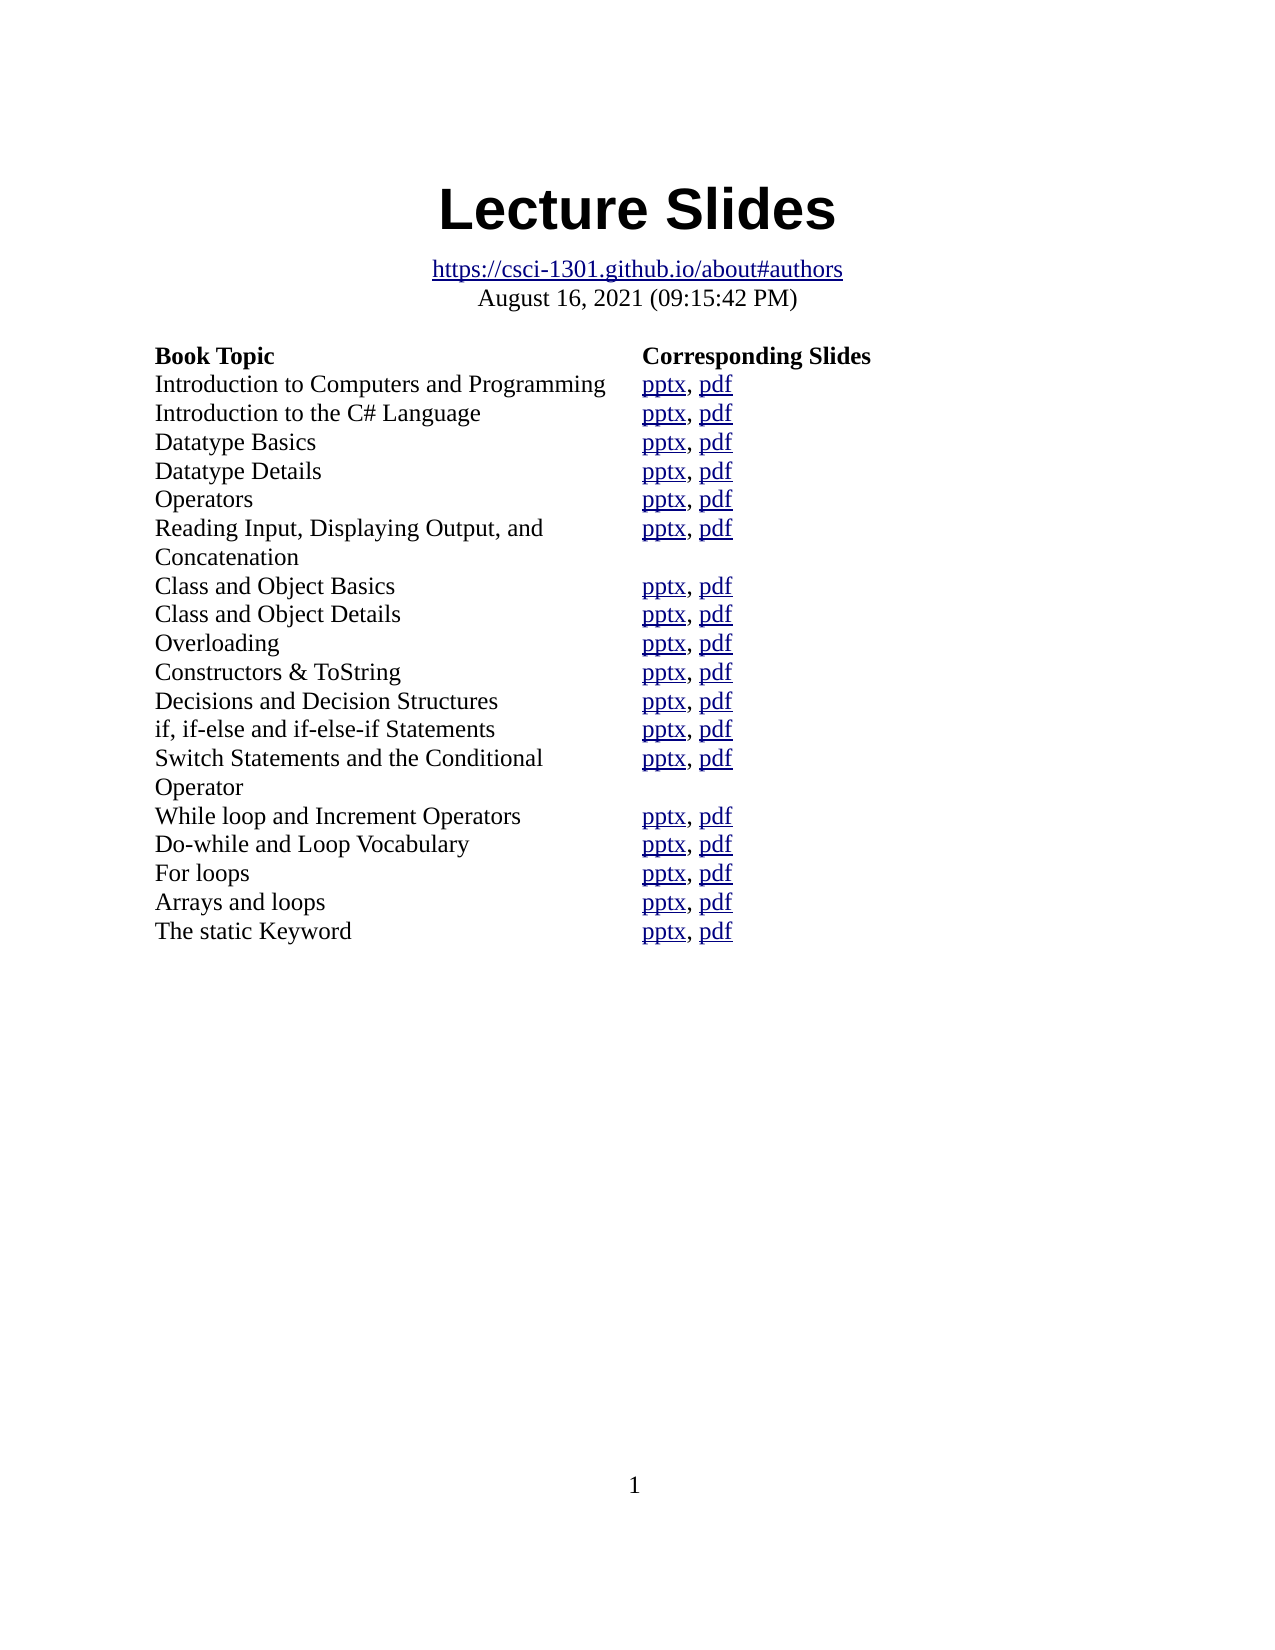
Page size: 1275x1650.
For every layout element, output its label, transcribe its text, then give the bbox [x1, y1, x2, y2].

table_cell For loops [150, 858, 637, 887]
table_cell pptx, pdf [638, 801, 1125, 829]
table_cell pptx, pdf [638, 571, 1125, 599]
table_cell Class and Object Basics [150, 571, 637, 599]
table_cell pptx, pdf [638, 456, 1125, 484]
table_cell pptx, pdf [638, 485, 1125, 513]
table_cell pptx, pdf [638, 743, 1125, 801]
table_cell pptx, pdf [638, 370, 1125, 398]
table_cell pptx, pdf [638, 600, 1125, 628]
text https://csci-1301.github.io/about#authors [150, 254, 1125, 283]
table_cell pptx, pdf [638, 887, 1125, 916]
table_cell if, if-else and if-else-if Statements [150, 715, 637, 743]
table_cell pptx, pdf [638, 830, 1125, 858]
table_cell Datatype Details [150, 456, 637, 484]
table_cell Overloading [150, 628, 637, 657]
table_cell pptx, pdf [638, 916, 1125, 944]
table_cell Constructors & ToString [150, 657, 637, 686]
table_cell pptx, pdf [638, 427, 1125, 456]
title Lecture Slides [150, 175, 1125, 242]
table_cell Do-while and Loop Vocabulary [150, 830, 637, 858]
table_cell The static Keyword [150, 916, 637, 944]
table_cell Arrays and loops [150, 887, 637, 916]
table_cell pptx, pdf [638, 858, 1125, 887]
table_cell pptx, pdf [638, 628, 1125, 657]
table_cell Introduction to the C# Language [150, 398, 637, 427]
table_cell Operators [150, 485, 637, 513]
table_cell Switch Statements and the Conditional Operator [150, 743, 637, 801]
table_cell Class and Object Details [150, 600, 637, 628]
table_cell Decisions and Decision Structures [150, 686, 637, 714]
table_header Corresponding Slides [638, 341, 1125, 369]
table_cell pptx, pdf [638, 715, 1125, 743]
table_cell While loop and Increment Operators [150, 801, 637, 829]
table_cell pptx, pdf [638, 657, 1125, 686]
table_cell pptx, pdf [638, 513, 1125, 571]
table_header Book Topic [150, 341, 637, 369]
table_cell Introduction to Computers and Programming [150, 370, 637, 398]
text August 16, 2021 (09:15:42 PM) [150, 283, 1125, 312]
table_cell Datatype Basics [150, 427, 637, 456]
table_cell Reading Input, Displaying Output, and Concatenation [150, 513, 637, 571]
table_cell pptx, pdf [638, 398, 1125, 427]
table_cell pptx, pdf [638, 686, 1125, 714]
